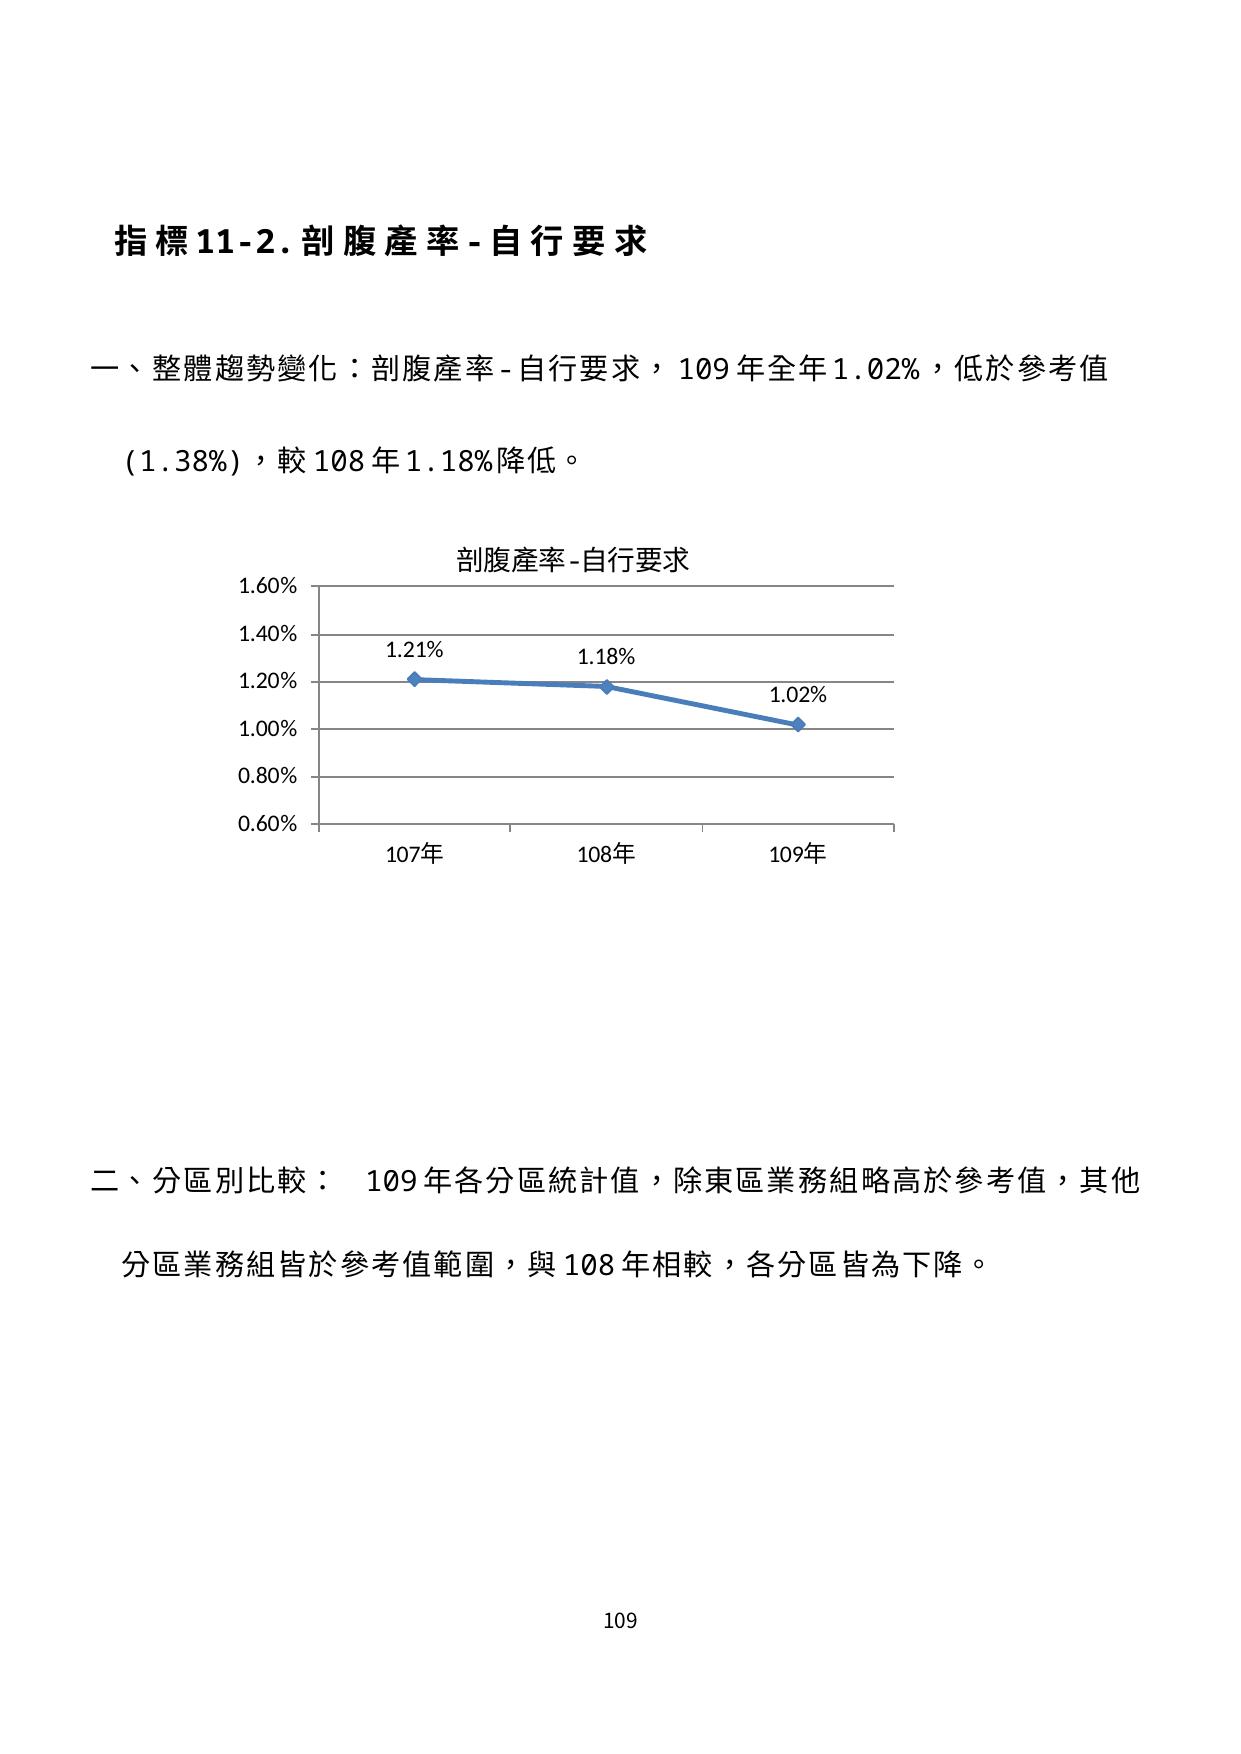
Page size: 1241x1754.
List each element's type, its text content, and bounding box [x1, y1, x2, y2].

text 二、分區別比較： 109年各分區統計值，除東區業務組略高於參考值，其他分區業務組皆於參考值範圍，與108年相較，各分區皆為下降。 [89, 1096, 1151, 1283]
subtitle 指標11-2.剖腹產率-自行要求 [89, 158, 1149, 283]
text 一、整體趨勢變化：剖腹產率-自行要求，109年全年1.02%，低於參考值(1.38%)，較108年1.18%降低。 [89, 283, 1151, 471]
